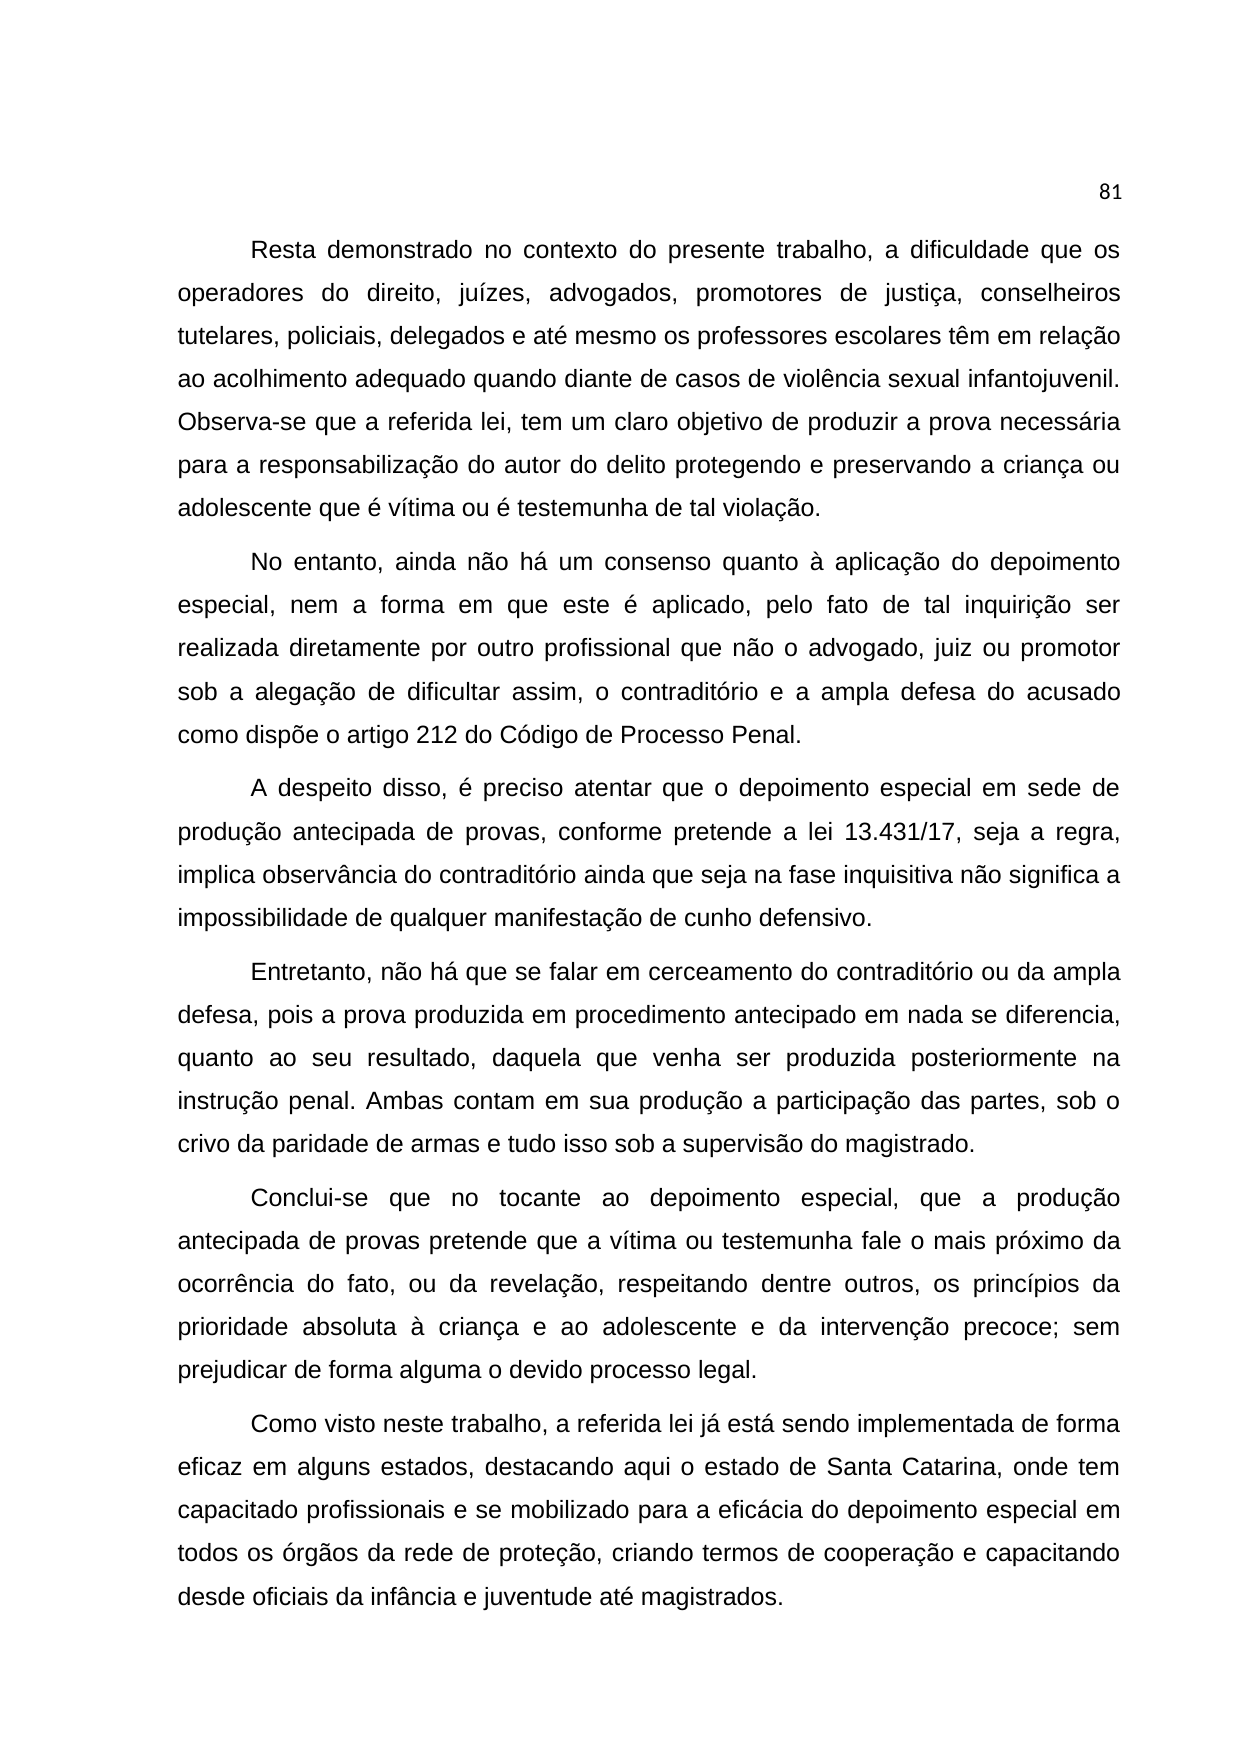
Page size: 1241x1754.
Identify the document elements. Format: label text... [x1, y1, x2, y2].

text Conclui-se que no tocante ao depoimento especial, que a produção antecipada de provas pretende que a vítima ou testemunha fale o mais próximo da ocorrência do fato, ou da revelação, respeitando dentre outros, os princípios da prioridade absoluta à criança e ao adolescente e da intervenção precoce; sem prejudicar de forma alguma o devido processo legal. [177, 1183, 1122, 1384]
text Resta demonstrado no contexto do presente trabalho, a dificuldade que os operadores do direito, juízes, advogados, promotores de justiça, conselheiros tutelares, policiais, delegados e até mesmo os professores escolares têm em relação ao acolhimento adequado quando diante de casos de violência sexual infantojuvenil. Observa-se que a referida lei, tem um claro objetivo de produzir a prova necessária para a responsabilização do autor do delito protegendo e preservando a criança ou adolescente que é vítima ou é testemunha de tal violação. [177, 235, 1122, 522]
text No entanto, ainda não há um consenso quanto à aplicação do depoimento especial, nem a forma em que este é aplicado, pelo fato de tal inquirição ser realizada diretamente por outro profissional que não o advogado, juiz ou promotor sob a alegação de dificultar assim, o contraditório e a ampla defesa do acusado como dispõe o artigo 212 do Código de Processo Penal. [177, 547, 1122, 748]
text Entretanto, não há que se falar em cerceamento do contraditório ou da ampla defesa, pois a prova produzida em procedimento antecipado em nada se diferencia, quanto ao seu resultado, daquela que venha ser produzida posteriormente na instrução penal. Ambas contam em sua produção a participação das partes, sob o crivo da paridade de armas e tudo isso sob a supervisão do magistrado. [177, 957, 1122, 1158]
text Como visto neste trabalho, a referida lei já está sendo implementada de forma eficaz em alguns estados, destacando aqui o estado de Santa Catarina, onde tem capacitado profissionais e se mobilizado para a eficácia do depoimento especial em todos os órgãos da rede de proteção, criando termos de cooperação e capacitando desde oficiais da infância e juventude até magistrados. [177, 1409, 1122, 1610]
text A despeito disso, é preciso atentar que o depoimento especial em sede de produção antecipada de provas, conforme pretende a lei 13.431/17, seja a regra, implica observância do contraditório ainda que seja na fase inquisitiva não significa a impossibilidade de qualquer manifestação de cunho defensivo. [177, 773, 1122, 932]
